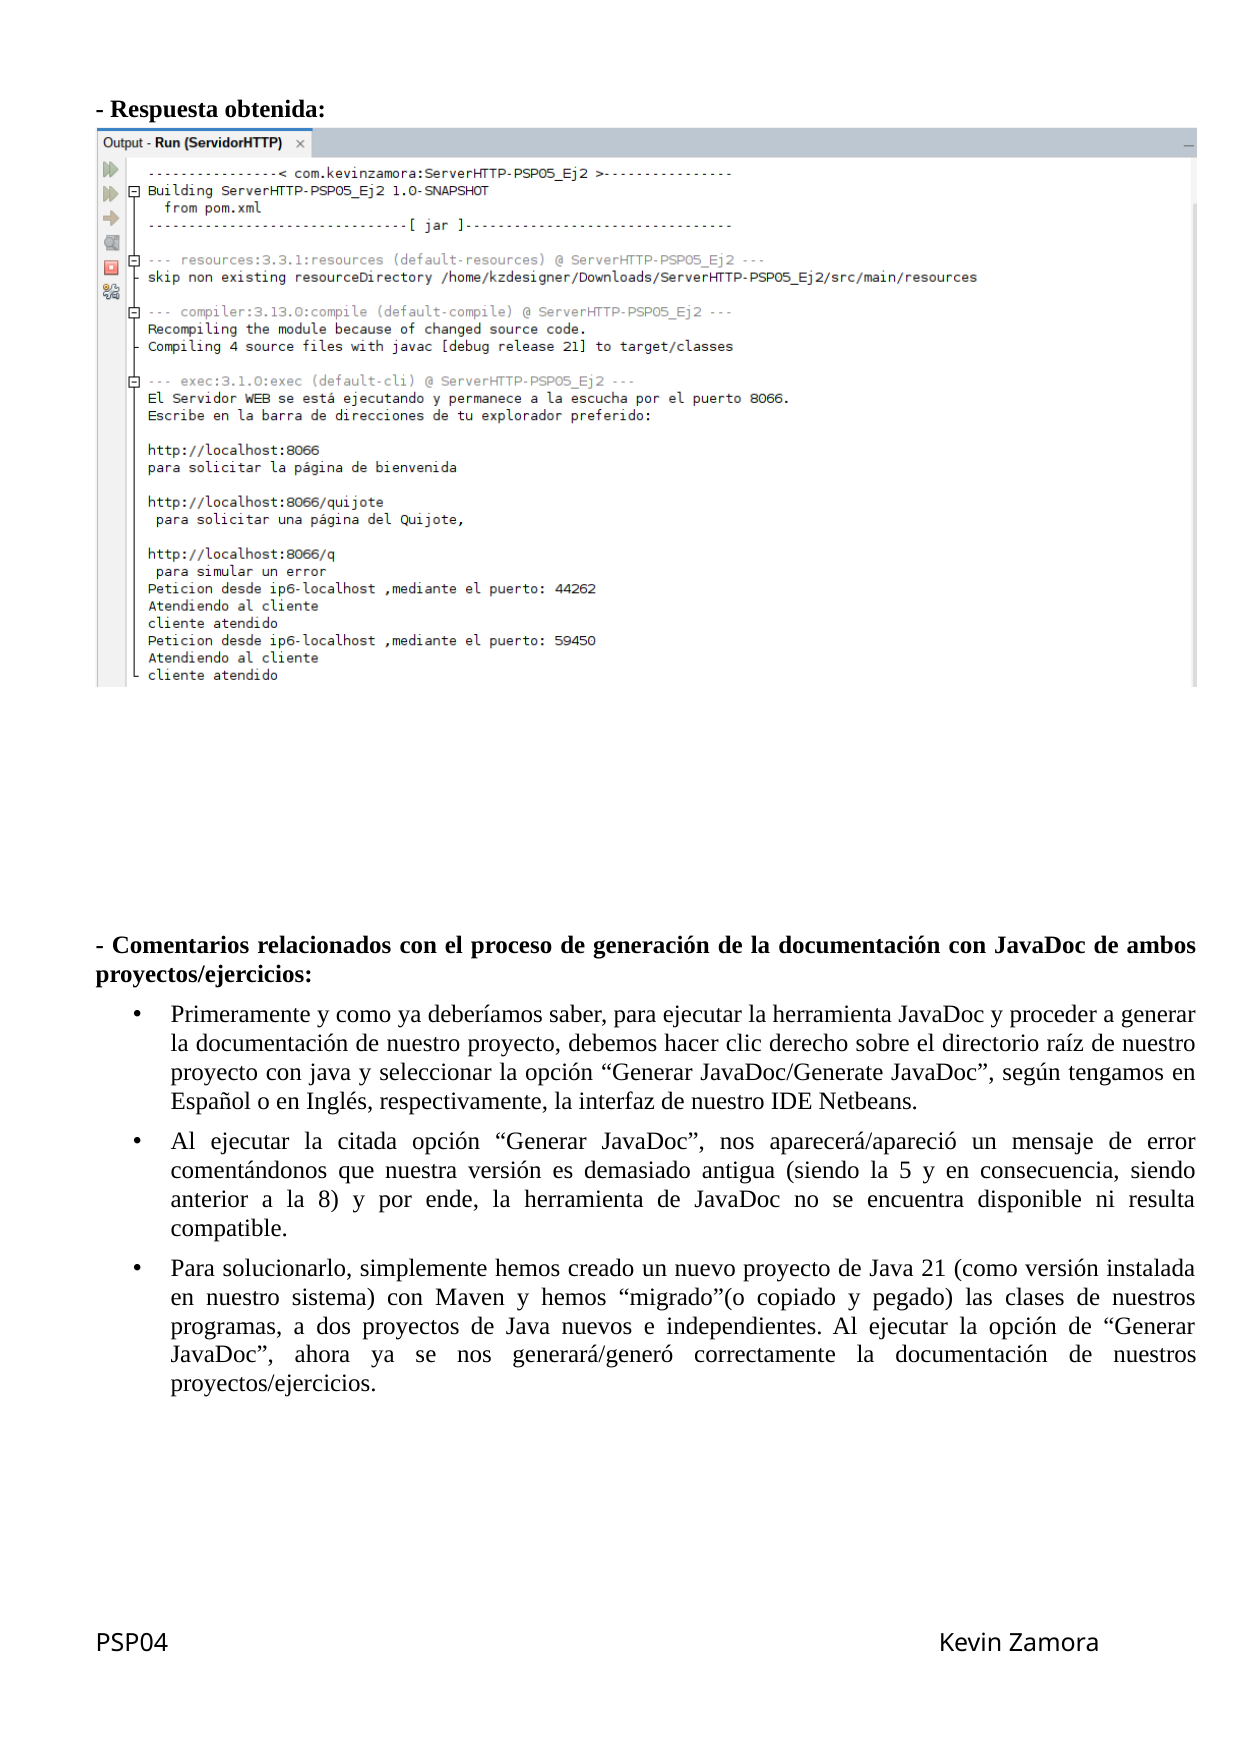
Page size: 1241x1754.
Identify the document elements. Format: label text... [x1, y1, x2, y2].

text - Comentarios relacionados con el proceso de generación de la documentación con JavaDoc de ambos proyectos/ejercicios: [95, 930, 1197, 988]
text - Respuesta obtenida: [95, 94, 1197, 122]
list Al ejecutar la citada opción “Generar JavaDoc”, nos aparecerá/apareció un mensaje de error comentándonos que nuestra versión es demasiado antigua (siendo la 5 y en consecuencia, siendo anterior a la 8) y por ende, la herramienta de JavaDoc no se encuentra disponible ni resulta compatible. [133, 1126, 1197, 1241]
picture [95, 127, 1197, 687]
list Para solucionarlo, simplemente hemos creado un nuevo proyecto de Java 21 (como versión instalada en nuestro sistema) con Maven y hemos “migrado”(o copiado y pegado) las clases de nuestros programas, a dos proyectos de Java nuevos e independientes. Al ejecutar la opción de “Generar JavaDoc”, ahora ya se nos generará/generó correctamente la documentación de nuestros proyectos/ejercicios. [133, 1253, 1197, 1397]
list Primeramente y como ya deberíamos saber, para ejecutar la herramienta JavaDoc y proceder a generar la documentación de nuestro proyecto, debemos hacer clic derecho sobre el directorio raíz de nuestro proyecto con java y seleccionar la opción “Generar JavaDoc/Generate JavaDoc”, según tengamos en Español o en Inglés, respectivamente, la interfaz de nuestro IDE Netbeans. [133, 999, 1197, 1114]
